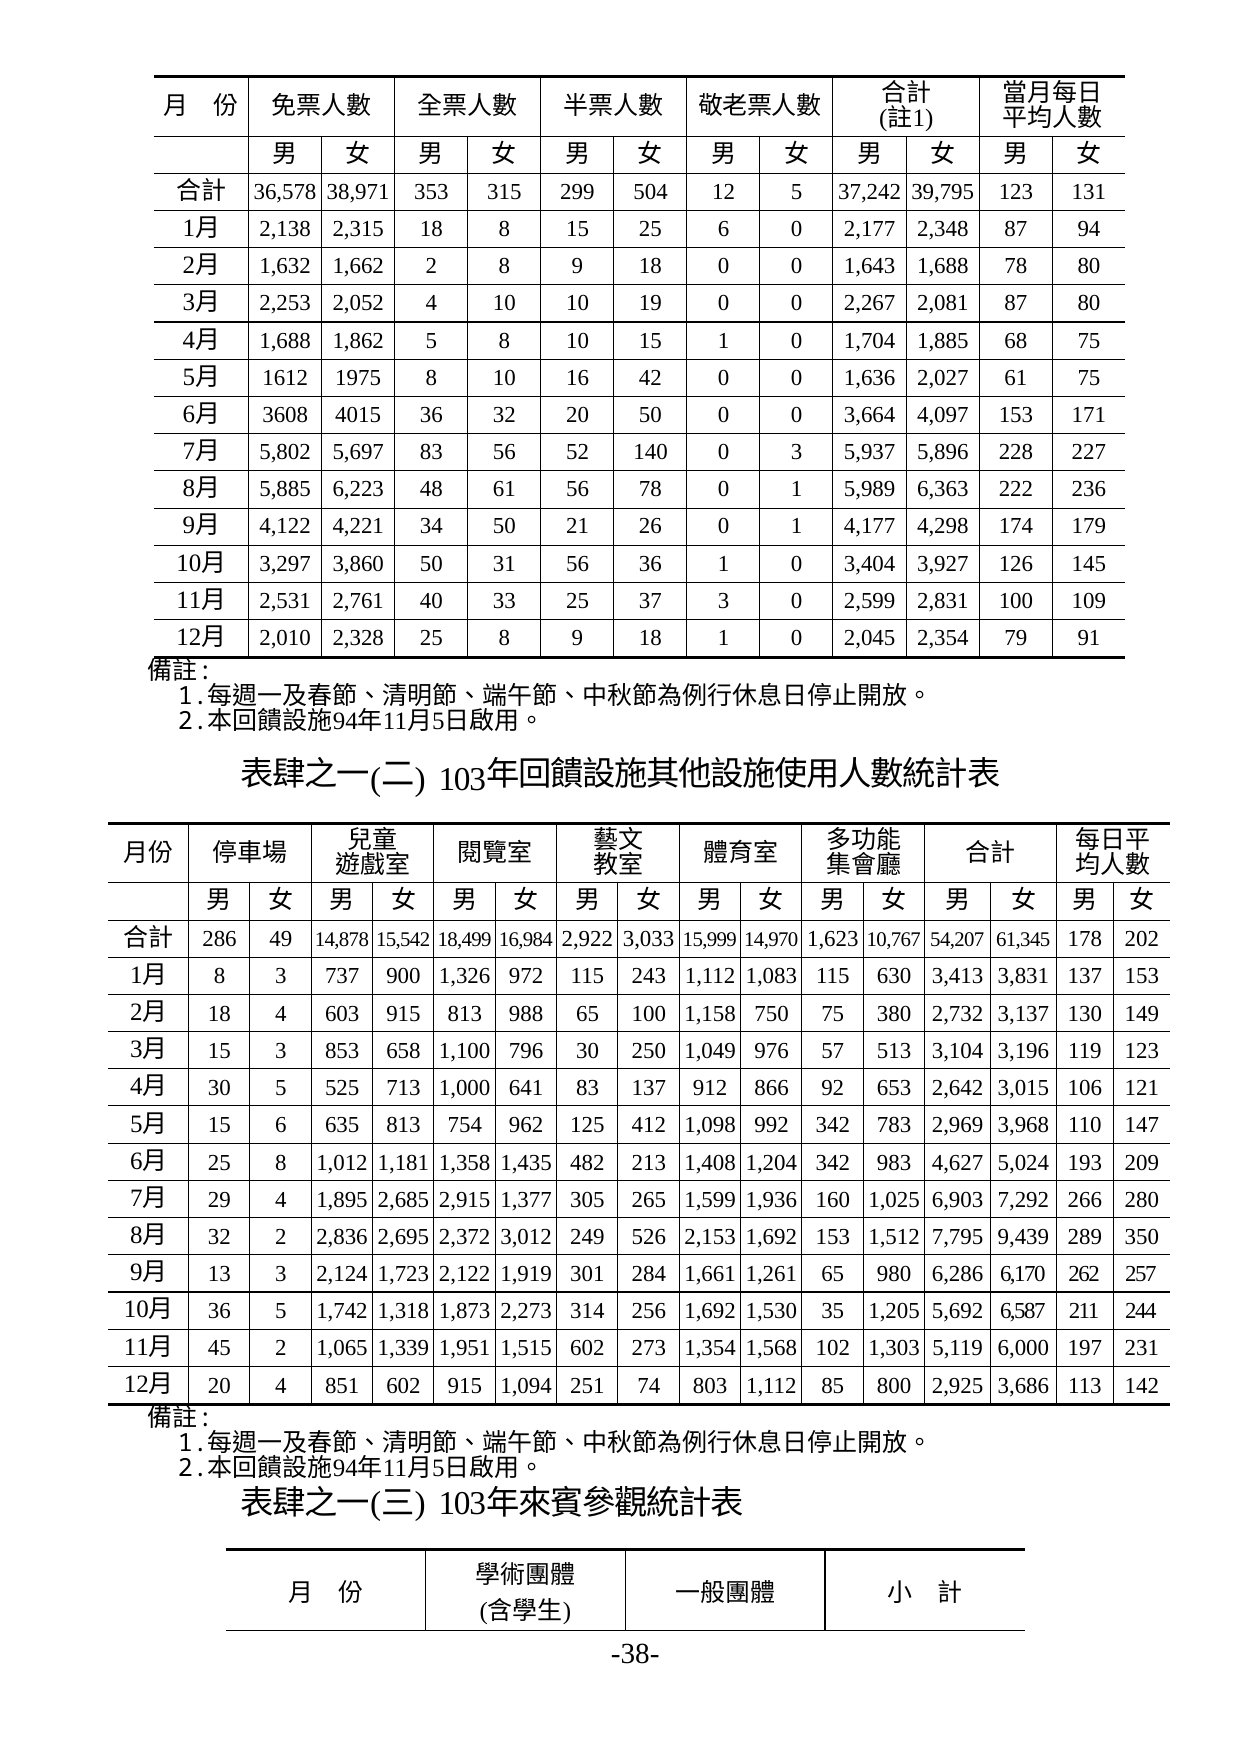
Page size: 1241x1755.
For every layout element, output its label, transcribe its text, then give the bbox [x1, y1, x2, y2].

table_cell 3,927 [907, 546, 979, 582]
table_cell 87 [980, 211, 1052, 247]
table_cell 20 [541, 397, 613, 433]
table_cell 男 [312, 883, 372, 919]
table_cell 6,170 [991, 1255, 1056, 1291]
table_cell 178 [1057, 921, 1113, 957]
table_cell 1,408 [680, 1144, 740, 1180]
table_cell 314 [557, 1293, 617, 1328]
table_cell 男 [395, 137, 467, 173]
table_header 半票人數 [541, 78, 686, 136]
table_cell 15,999 [680, 921, 740, 957]
table_cell 4,177 [833, 509, 906, 544]
table_cell 641 [496, 1069, 556, 1105]
table_cell 11月 [108, 1330, 188, 1366]
table_cell 1,936 [741, 1181, 801, 1217]
table_cell 1,951 [434, 1330, 495, 1366]
table_cell 75 [1053, 360, 1125, 396]
table_cell 18,499 [434, 921, 495, 957]
table_cell 983 [864, 1144, 924, 1180]
table_cell 992 [741, 1106, 801, 1143]
table_cell 女 [1053, 137, 1125, 173]
table_cell 4,627 [925, 1144, 990, 1180]
table_cell 7,292 [991, 1181, 1056, 1217]
table_cell 412 [618, 1106, 679, 1143]
table_cell 113 [1057, 1367, 1113, 1403]
table_cell 5 [395, 323, 467, 359]
table_cell 合計 [108, 921, 188, 957]
table_cell 女 [614, 137, 686, 173]
table_cell 2月 [154, 248, 248, 284]
table_cell 482 [557, 1144, 617, 1180]
table_cell 305 [557, 1181, 617, 1217]
table_cell 1 [687, 620, 759, 656]
table_cell 1,692 [741, 1218, 801, 1254]
table_cell 男 [541, 137, 613, 173]
table_cell 119 [1057, 1032, 1113, 1068]
table_cell 15 [541, 211, 613, 247]
table_cell 79 [980, 620, 1052, 656]
table_cell 女 [760, 137, 832, 173]
table_cell 4,298 [907, 509, 979, 544]
table_cell 853 [312, 1032, 372, 1068]
table_cell 171 [1053, 397, 1125, 433]
table_cell 4 [250, 1181, 311, 1217]
table_cell 3,860 [322, 546, 394, 582]
text 備註: [148, 1406, 1122, 1431]
table_cell 1,339 [373, 1330, 433, 1366]
table_cell 16,984 [496, 921, 556, 957]
table_cell 6月 [154, 397, 248, 433]
table_cell 1,723 [373, 1255, 433, 1291]
table_cell 1,326 [434, 958, 495, 994]
table_cell 2,273 [496, 1293, 556, 1328]
table_cell 153 [1114, 958, 1170, 994]
table_cell 30 [557, 1032, 617, 1068]
table_cell 87 [980, 285, 1052, 321]
table_cell 783 [864, 1106, 924, 1143]
table_cell 0 [760, 583, 832, 619]
table_cell 5,989 [833, 471, 906, 507]
table_header 藝文 教室 [557, 825, 679, 882]
table_cell 男 [802, 883, 863, 919]
table_cell 228 [980, 434, 1052, 470]
table_cell 4月 [154, 323, 248, 359]
table_cell 74 [618, 1367, 679, 1403]
table_cell 36,578 [249, 174, 321, 210]
table_cell 1,636 [833, 360, 906, 396]
table_cell 2,732 [925, 995, 990, 1031]
table_cell 13 [189, 1255, 249, 1291]
table_cell 222 [980, 471, 1052, 507]
table_header 兒童 遊戲室 [312, 825, 433, 882]
table_cell 800 [864, 1367, 924, 1403]
table_cell 45 [189, 1330, 249, 1366]
table_cell 78 [614, 471, 686, 507]
table_cell 3,686 [991, 1367, 1056, 1403]
table_cell 4,097 [907, 397, 979, 433]
table_cell 123 [1114, 1032, 1170, 1068]
table_cell 513 [864, 1032, 924, 1068]
table_cell 75 [1053, 323, 1125, 359]
table_cell 3 [250, 1255, 311, 1291]
table_header 敬老票人數 [687, 78, 832, 136]
table_cell 2,138 [249, 211, 321, 247]
table_cell 658 [373, 1032, 433, 1068]
table_cell 121 [1114, 1069, 1170, 1105]
table_cell 2,695 [373, 1218, 433, 1254]
table_cell 5,896 [907, 434, 979, 470]
table_cell 11月 [154, 583, 248, 619]
table_cell 5 [760, 174, 832, 210]
table_cell 3,664 [833, 397, 906, 433]
table_cell 115 [557, 958, 617, 994]
table_cell 6,363 [907, 471, 979, 507]
table_cell 1,377 [496, 1181, 556, 1217]
table_cell 713 [373, 1069, 433, 1105]
table_cell 202 [1114, 921, 1170, 957]
table_cell 342 [802, 1106, 863, 1143]
table_cell 100 [980, 583, 1052, 619]
table_cell 257 [1114, 1255, 1170, 1291]
table_cell 4 [395, 285, 467, 321]
table_cell 80 [1053, 285, 1125, 321]
table_cell 30 [189, 1069, 249, 1105]
table_cell 1,358 [434, 1144, 495, 1180]
table_cell 110 [1057, 1106, 1113, 1143]
table_cell 8月 [108, 1218, 188, 1254]
table_cell 256 [618, 1293, 679, 1328]
table_cell 915 [434, 1367, 495, 1403]
table_cell 193 [1057, 1144, 1113, 1180]
table_cell 1612 [249, 360, 321, 396]
table_cell 男 [249, 137, 321, 173]
table_cell 1,568 [741, 1330, 801, 1366]
table_cell 866 [741, 1069, 801, 1105]
table_cell 3月 [108, 1032, 188, 1068]
table_cell 0 [687, 471, 759, 507]
table_cell 5月 [154, 360, 248, 396]
table_cell 131 [1053, 174, 1125, 210]
table_cell 2 [395, 248, 467, 284]
table_cell 1,435 [496, 1144, 556, 1180]
table_cell 1,181 [373, 1144, 433, 1180]
table_cell 249 [557, 1218, 617, 1254]
table_cell 1,662 [322, 248, 394, 284]
table_cell 2,642 [925, 1069, 990, 1105]
table_cell 3,404 [833, 546, 906, 582]
table_cell 8 [395, 360, 467, 396]
table_cell 525 [312, 1069, 372, 1105]
table_cell 750 [741, 995, 801, 1031]
table_cell 602 [373, 1367, 433, 1403]
table_cell 12 [687, 174, 759, 210]
table_cell 1,098 [680, 1106, 740, 1143]
table_cell 2,915 [434, 1181, 495, 1217]
table_cell 6,587 [991, 1293, 1056, 1328]
table_cell 1,318 [373, 1293, 433, 1328]
table_cell 1,261 [741, 1255, 801, 1291]
table_cell 179 [1053, 509, 1125, 544]
table_cell 0 [760, 323, 832, 359]
text 表肆之一(二) 103年回饋設施其他設施使用人數統計表 [148, 759, 1122, 822]
table_cell 1,049 [680, 1032, 740, 1068]
table_cell 2,267 [833, 285, 906, 321]
table_header 免票人數 [249, 78, 394, 136]
table_cell 1,112 [741, 1367, 801, 1403]
table_cell 2,122 [434, 1255, 495, 1291]
table_header 合計 (註1) [833, 78, 979, 136]
table_cell 504 [614, 174, 686, 210]
table_cell 2,922 [557, 921, 617, 957]
table_cell 2,348 [907, 211, 979, 247]
table_cell 61,345 [991, 921, 1056, 957]
table_cell 737 [312, 958, 372, 994]
table_cell 21 [541, 509, 613, 544]
table_cell 244 [1114, 1293, 1170, 1328]
table_cell 女 [907, 137, 979, 173]
table_cell 34 [395, 509, 467, 544]
table_cell 4,221 [322, 509, 394, 544]
table_cell 851 [312, 1367, 372, 1403]
table_cell 211 [1057, 1293, 1113, 1328]
table_cell 2 [250, 1330, 311, 1366]
table_cell 251 [557, 1367, 617, 1403]
table_cell 合計 [154, 174, 248, 210]
table_cell 1,530 [741, 1293, 801, 1328]
table_cell 1,354 [680, 1330, 740, 1366]
table_cell 65 [557, 995, 617, 1031]
table_header 月 份 [226, 1551, 425, 1630]
table_cell 0 [687, 285, 759, 321]
table_cell 754 [434, 1106, 495, 1143]
table_cell 915 [373, 995, 433, 1031]
table_cell 10 [541, 285, 613, 321]
table_cell 3,104 [925, 1032, 990, 1068]
table_cell 115 [802, 958, 863, 994]
table_cell 1,632 [249, 248, 321, 284]
table_cell 3 [687, 583, 759, 619]
table_cell 1,012 [312, 1144, 372, 1180]
table_cell 145 [1053, 546, 1125, 582]
table_cell 301 [557, 1255, 617, 1291]
table_cell 315 [468, 174, 540, 210]
table_cell 1,065 [312, 1330, 372, 1366]
table_header 小 計 [826, 1551, 1025, 1630]
table_cell 2,010 [249, 620, 321, 656]
table_cell 57 [802, 1032, 863, 1068]
table_cell 18 [395, 211, 467, 247]
table_cell 12月 [154, 620, 248, 656]
table_cell 1,873 [434, 1293, 495, 1328]
table_cell 8 [468, 620, 540, 656]
table_cell 1,661 [680, 1255, 740, 1291]
table_cell 5 [250, 1069, 311, 1105]
table_cell 2,081 [907, 285, 979, 321]
table_cell 130 [1057, 995, 1113, 1031]
table_header 每日平 均人數 [1057, 825, 1170, 882]
table_cell 18 [189, 995, 249, 1031]
table_cell 280 [1114, 1181, 1170, 1217]
table_cell 50 [468, 509, 540, 544]
table_cell 36 [395, 397, 467, 433]
table_cell 2,836 [312, 1218, 372, 1254]
table_header 當月每日 平均人數 [980, 78, 1125, 136]
table_cell 9 [541, 620, 613, 656]
table_cell 56 [541, 546, 613, 582]
table_cell 3608 [249, 397, 321, 433]
table_cell 32 [189, 1218, 249, 1254]
table_cell 15 [189, 1032, 249, 1068]
table_cell 2,052 [322, 285, 394, 321]
table_cell 男 [557, 883, 617, 919]
table_cell 9月 [108, 1255, 188, 1291]
table_cell 女 [1114, 883, 1170, 919]
table_cell 10 [541, 323, 613, 359]
table_cell 3 [250, 1032, 311, 1068]
table_cell 266 [1057, 1181, 1113, 1217]
table_cell 5,024 [991, 1144, 1056, 1180]
table_cell 231 [1114, 1330, 1170, 1366]
table_cell 2月 [108, 995, 188, 1031]
table_cell 6 [250, 1106, 311, 1143]
table_cell 265 [618, 1181, 679, 1217]
table_cell 2,328 [322, 620, 394, 656]
table_cell 1月 [108, 958, 188, 994]
table_cell 1,158 [680, 995, 740, 1031]
table_cell 92 [802, 1069, 863, 1105]
table_cell 19 [614, 285, 686, 321]
table_cell 1 [687, 323, 759, 359]
table_cell 5,885 [249, 471, 321, 507]
table_cell 0 [687, 397, 759, 433]
table_cell 36 [189, 1293, 249, 1328]
table_cell 94 [1053, 211, 1125, 247]
table_cell 125 [557, 1106, 617, 1143]
table_cell 3,015 [991, 1069, 1056, 1105]
table_cell 4015 [322, 397, 394, 433]
table_cell 54,207 [925, 921, 990, 957]
table_cell 2,925 [925, 1367, 990, 1403]
table_cell 6,286 [925, 1255, 990, 1291]
text 1.每週一及春節、清明節、端午節、中秋節為例行休息日停止開放。 [148, 684, 1122, 709]
table_cell 75 [802, 995, 863, 1031]
table_cell 女 [618, 883, 679, 919]
table_cell 25 [395, 620, 467, 656]
table_cell 37,242 [833, 174, 906, 210]
table_header 多功能 集會廳 [802, 825, 924, 882]
table_cell 1975 [322, 360, 394, 396]
table_cell 213 [618, 1144, 679, 1180]
table_cell 女 [864, 883, 924, 919]
table_cell 140 [614, 434, 686, 470]
table_cell 7月 [108, 1181, 188, 1217]
table_header 學術團體 (含學生) [426, 1551, 625, 1630]
table_cell 83 [557, 1069, 617, 1105]
table_cell 3,012 [496, 1218, 556, 1254]
table_cell 31 [468, 546, 540, 582]
table_cell 5,119 [925, 1330, 990, 1366]
table_cell [154, 137, 248, 173]
table_header 停車場 [189, 825, 311, 882]
table_cell 39,795 [907, 174, 979, 210]
table_cell 1,204 [741, 1144, 801, 1180]
table_cell 2,045 [833, 620, 906, 656]
table_cell 3 [250, 958, 311, 994]
table_cell 61 [468, 471, 540, 507]
text 2.本回饋設施94年11月5日啟用。 [148, 1456, 1122, 1481]
table_cell 526 [618, 1218, 679, 1254]
table_cell 4,122 [249, 509, 321, 544]
table_cell 女 [468, 137, 540, 173]
table_cell 6月 [108, 1144, 188, 1180]
table_cell 102 [802, 1330, 863, 1366]
table_cell 3,297 [249, 546, 321, 582]
text 表肆之一(三) 103年來賓參觀統計表 [148, 1481, 1122, 1523]
table_cell 0 [687, 434, 759, 470]
table_cell 796 [496, 1032, 556, 1068]
table_cell 61 [980, 360, 1052, 396]
table_cell 18 [614, 620, 686, 656]
table_cell 男 [833, 137, 906, 173]
table_header 閱覽室 [434, 825, 556, 882]
table_cell 1,112 [680, 958, 740, 994]
table_cell 109 [1053, 583, 1125, 619]
table_cell 1,688 [907, 248, 979, 284]
table_cell 1,742 [312, 1293, 372, 1328]
table_cell 85 [802, 1367, 863, 1403]
table_cell 2,761 [322, 583, 394, 619]
table_cell 10,767 [864, 921, 924, 957]
table_cell 1,205 [864, 1293, 924, 1328]
table_cell 0 [687, 360, 759, 396]
table_cell 147 [1114, 1106, 1170, 1143]
table_cell 350 [1114, 1218, 1170, 1254]
table_cell 2,027 [907, 360, 979, 396]
table_cell 912 [680, 1069, 740, 1105]
table_cell 1,692 [680, 1293, 740, 1328]
table_cell 33 [468, 583, 540, 619]
table_cell 0 [760, 546, 832, 582]
table_cell 342 [802, 1144, 863, 1180]
table_cell 153 [802, 1218, 863, 1254]
table_cell 50 [614, 397, 686, 433]
table_cell [108, 883, 188, 919]
table_cell 20 [189, 1367, 249, 1403]
table_cell 976 [741, 1032, 801, 1068]
table_cell 0 [760, 620, 832, 656]
table_cell 56 [468, 434, 540, 470]
table_cell 8 [468, 323, 540, 359]
table_cell 284 [618, 1255, 679, 1291]
table_cell 153 [980, 397, 1052, 433]
table_cell 236 [1053, 471, 1125, 507]
table_cell 0 [687, 248, 759, 284]
table_cell 1,688 [249, 323, 321, 359]
table_cell 126 [980, 546, 1052, 582]
table_cell 2,831 [907, 583, 979, 619]
table_cell 6,903 [925, 1181, 990, 1217]
table_cell 83 [395, 434, 467, 470]
table_cell 2,315 [322, 211, 394, 247]
table_cell 2,124 [312, 1255, 372, 1291]
table_cell 80 [1053, 248, 1125, 284]
table_cell 0 [760, 397, 832, 433]
table_cell 988 [496, 995, 556, 1031]
table_cell 972 [496, 958, 556, 994]
table_cell 9,439 [991, 1218, 1056, 1254]
table_cell 男 [925, 883, 990, 919]
table_cell 1,303 [864, 1330, 924, 1366]
table_cell 25 [189, 1144, 249, 1180]
table_cell 3,413 [925, 958, 990, 994]
table_cell 635 [312, 1106, 372, 1143]
table_cell 6 [687, 211, 759, 247]
table_cell 1,100 [434, 1032, 495, 1068]
table_cell 813 [373, 1106, 433, 1143]
table_cell 男 [980, 137, 1052, 173]
table_cell 353 [395, 174, 467, 210]
table_cell 2,969 [925, 1106, 990, 1143]
table_cell 149 [1114, 995, 1170, 1031]
table_cell 6,000 [991, 1330, 1056, 1366]
table_cell 630 [864, 958, 924, 994]
table_cell 1,094 [496, 1367, 556, 1403]
table_cell 289 [1057, 1218, 1113, 1254]
table_cell 91 [1053, 620, 1125, 656]
table_cell 5,937 [833, 434, 906, 470]
table_cell 14,970 [741, 921, 801, 957]
table_cell 女 [991, 883, 1056, 919]
table_cell 10月 [108, 1293, 188, 1328]
table_cell 227 [1053, 434, 1125, 470]
table_cell 15,542 [373, 921, 433, 957]
table_cell 男 [434, 883, 495, 919]
table_cell 3,968 [991, 1106, 1056, 1143]
table_cell 3,033 [618, 921, 679, 957]
table_cell 35 [802, 1293, 863, 1328]
table_cell 4月 [108, 1069, 188, 1105]
table_cell 2,253 [249, 285, 321, 321]
table_cell 0 [687, 509, 759, 544]
table_cell 8 [468, 211, 540, 247]
table_cell 48 [395, 471, 467, 507]
table_cell 209 [1114, 1144, 1170, 1180]
table_cell 3,196 [991, 1032, 1056, 1068]
table_cell 197 [1057, 1330, 1113, 1366]
table_cell 380 [864, 995, 924, 1031]
table_cell 52 [541, 434, 613, 470]
table_cell 6,223 [322, 471, 394, 507]
table_cell 1,512 [864, 1218, 924, 1254]
table_cell 25 [541, 583, 613, 619]
table_cell 0 [760, 211, 832, 247]
table_cell 男 [189, 883, 249, 919]
table_cell 2,354 [907, 620, 979, 656]
table_cell 16 [541, 360, 613, 396]
text 1.每週一及春節、清明節、端午節、中秋節為例行休息日停止開放。 [148, 1431, 1122, 1456]
table_cell 38,971 [322, 174, 394, 210]
table_cell 10 [468, 285, 540, 321]
table_cell 女 [496, 883, 556, 919]
table_cell 1,623 [802, 921, 863, 957]
table_cell 女 [373, 883, 433, 919]
table_cell 160 [802, 1181, 863, 1217]
table_cell 42 [614, 360, 686, 396]
table_cell 299 [541, 174, 613, 210]
table_cell 3月 [154, 285, 248, 321]
table_cell 653 [864, 1069, 924, 1105]
table_cell 900 [373, 958, 433, 994]
table_cell 5,697 [322, 434, 394, 470]
table_cell 3 [760, 434, 832, 470]
table_cell 男 [1057, 883, 1113, 919]
table_header 月 份 [154, 78, 248, 136]
table_cell 男 [680, 883, 740, 919]
table_cell 10月 [154, 546, 248, 582]
table_cell 12月 [108, 1367, 188, 1403]
table_cell 68 [980, 323, 1052, 359]
table_cell 9月 [154, 509, 248, 544]
table_cell 32 [468, 397, 540, 433]
table_cell 女 [741, 883, 801, 919]
table_cell 1,885 [907, 323, 979, 359]
table_cell 26 [614, 509, 686, 544]
text 備註: [148, 659, 1122, 684]
table_cell 4 [250, 995, 311, 1031]
table_header 月份 [108, 825, 188, 882]
table_cell 0 [760, 285, 832, 321]
table_cell 0 [760, 248, 832, 284]
table_cell 1,643 [833, 248, 906, 284]
table_cell 8 [468, 248, 540, 284]
table_cell 1,599 [680, 1181, 740, 1217]
table_cell 137 [1057, 958, 1113, 994]
table_header 一般團體 [626, 1551, 824, 1630]
table_header 體育室 [680, 825, 801, 882]
table_cell 1,862 [322, 323, 394, 359]
table_cell 4 [250, 1367, 311, 1403]
table_cell 603 [312, 995, 372, 1031]
table_cell 273 [618, 1330, 679, 1366]
table_cell 286 [189, 921, 249, 957]
table_cell 男 [687, 137, 759, 173]
table_cell 1月 [154, 211, 248, 247]
table_cell 1,704 [833, 323, 906, 359]
table_cell 2,372 [434, 1218, 495, 1254]
table_cell 2,177 [833, 211, 906, 247]
table_cell 2,531 [249, 583, 321, 619]
table_cell 1,000 [434, 1069, 495, 1105]
table_cell 女 [250, 883, 311, 919]
table_cell 962 [496, 1106, 556, 1143]
table_cell 1,515 [496, 1330, 556, 1366]
table_cell 29 [189, 1181, 249, 1217]
table_cell 36 [614, 546, 686, 582]
table_cell 2 [250, 1218, 311, 1254]
table_cell 5,802 [249, 434, 321, 470]
table_cell 65 [802, 1255, 863, 1291]
table_cell 174 [980, 509, 1052, 544]
table_cell 10 [468, 360, 540, 396]
table_cell 243 [618, 958, 679, 994]
table_cell 1,025 [864, 1181, 924, 1217]
table_cell 803 [680, 1367, 740, 1403]
table_cell 5,692 [925, 1293, 990, 1328]
table_cell 3,137 [991, 995, 1056, 1031]
table_cell 1,895 [312, 1181, 372, 1217]
table_cell 250 [618, 1032, 679, 1068]
table_cell 1 [760, 509, 832, 544]
table_cell 2,685 [373, 1181, 433, 1217]
table_cell 8 [250, 1144, 311, 1180]
table_cell 7,795 [925, 1218, 990, 1254]
table_cell 123 [980, 174, 1052, 210]
table_cell 1 [687, 546, 759, 582]
table_cell 15 [189, 1106, 249, 1143]
table_cell 78 [980, 248, 1052, 284]
table_cell 18 [614, 248, 686, 284]
table_cell 7月 [154, 434, 248, 470]
table_cell 8 [189, 958, 249, 994]
table_header 全票人數 [395, 78, 540, 136]
table_cell 49 [250, 921, 311, 957]
table_cell 980 [864, 1255, 924, 1291]
table_cell 1,919 [496, 1255, 556, 1291]
table_cell 女 [322, 137, 394, 173]
table_cell 5月 [108, 1106, 188, 1143]
table_cell 602 [557, 1330, 617, 1366]
table_cell 137 [618, 1069, 679, 1105]
table_cell 14,878 [312, 921, 372, 957]
table_cell 56 [541, 471, 613, 507]
table_cell 15 [614, 323, 686, 359]
table_cell 8月 [154, 471, 248, 507]
table_cell 5 [250, 1293, 311, 1328]
table_cell 3,831 [991, 958, 1056, 994]
table_cell 0 [760, 360, 832, 396]
table_cell 37 [614, 583, 686, 619]
table_cell 100 [618, 995, 679, 1031]
table_cell 40 [395, 583, 467, 619]
table_cell 2,153 [680, 1218, 740, 1254]
table_cell 106 [1057, 1069, 1113, 1105]
table_cell 2,599 [833, 583, 906, 619]
table_header 合計 [925, 825, 1056, 882]
table_cell 262 [1057, 1255, 1113, 1291]
table_cell 813 [434, 995, 495, 1031]
table_cell 1 [760, 471, 832, 507]
table_cell 50 [395, 546, 467, 582]
table_cell 25 [614, 211, 686, 247]
table_cell 142 [1114, 1367, 1170, 1403]
text 2.本回饋設施94年11月5日啟用。 [148, 709, 1122, 734]
table_cell 9 [541, 248, 613, 284]
table_cell 1,083 [741, 958, 801, 994]
